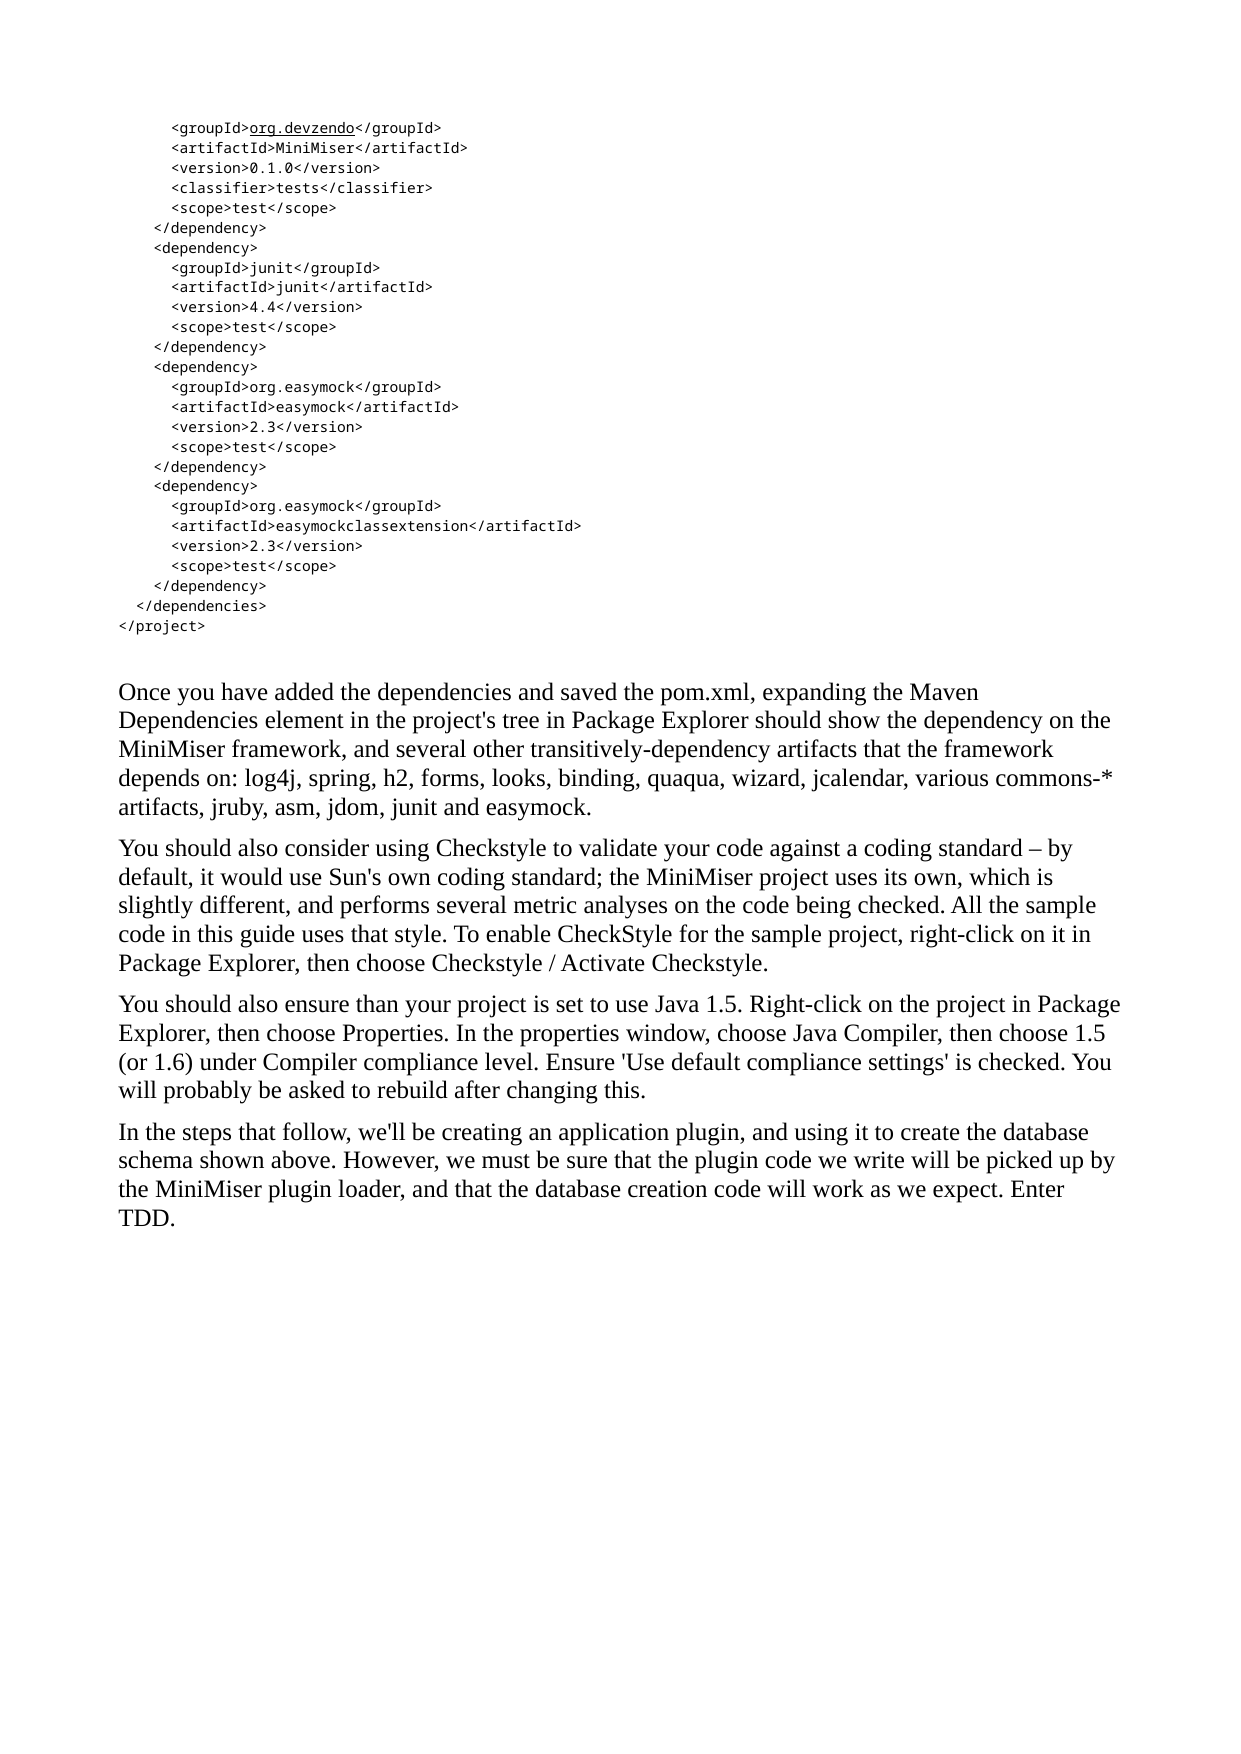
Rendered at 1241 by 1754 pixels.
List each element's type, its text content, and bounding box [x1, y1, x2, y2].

text </dependencies> [118, 596, 1122, 616]
text <groupId>org.easymock</groupId> [118, 496, 1122, 516]
text <groupId>junit</groupId> [118, 257, 1122, 277]
text </project> [118, 616, 1122, 635]
text </dependency> [118, 576, 1122, 596]
text <scope>test</scope> [118, 436, 1122, 456]
text <scope>test</scope> [118, 198, 1122, 218]
text <dependency> [118, 476, 1122, 496]
text <scope>test</scope> [118, 317, 1122, 337]
text You should also consider using Checkstyle to validate your code against a coding standard – by default, it would use Sun's own coding standard; the MiniMiser project uses its own, which is slightly different, and performs several metric analyses on the code being checked. All the sample code in this guide uses that style. To enable CheckStyle for the sample project, right-click on it in Package Explorer, then choose Checkstyle / Activate Checkstyle. [118, 833, 1122, 977]
text <scope>test</scope> [118, 556, 1122, 576]
text In the steps that follow, we'll be creating an application plugin, and using it to create the database schema shown above. However, we must be sure that the plugin code we write will be picked up by the MiniMiser plugin loader, and that the database creation code will work as we expect. Enter TDD. [118, 1117, 1122, 1232]
text <dependency> [118, 237, 1122, 257]
text Once you have added the dependencies and saved the pom.xml, expanding the Maven Dependencies element in the project's tree in Package Explorer should show the dependency on the MiniMiser framework, and several other transitively-dependency artifacts that the framework depends on: log4j, spring, h2, forms, looks, binding, quaqua, wizard, jcalendar, various commons-* artifacts, jruby, asm, jdom, junit and easymock. [118, 677, 1122, 820]
text </dependency> [118, 218, 1122, 237]
text <groupId>org.easymock</groupId> [118, 377, 1122, 397]
text </dependency> [118, 337, 1122, 357]
text <dependency> [118, 357, 1122, 377]
text <version>0.1.0</version> [118, 158, 1122, 178]
text <classifier>tests</classifier> [118, 178, 1122, 198]
text <artifactId>easymock</artifactId> [118, 397, 1122, 417]
text <version>2.3</version> [118, 417, 1122, 436]
text <artifactId>easymockclassextension</artifactId> [118, 516, 1122, 536]
text You should also ensure than your project is set to use Java 1.5. Right-click on the project in Package Explorer, then choose Properties. In the properties window, choose Java Compiler, then choose 1.5 (or 1.6) under Compiler compliance level. Ensure 'Use default compliance settings' is checked. You will probably be asked to rebuild after changing this. [118, 989, 1122, 1104]
text <artifactId>junit</artifactId> [118, 277, 1122, 297]
text <version>4.4</version> [118, 297, 1122, 317]
text </dependency> [118, 456, 1122, 476]
text <groupId>org.devzendo</groupId> [118, 118, 1122, 138]
text <version>2.3</version> [118, 536, 1122, 556]
text <artifactId>MiniMiser</artifactId> [118, 138, 1122, 158]
